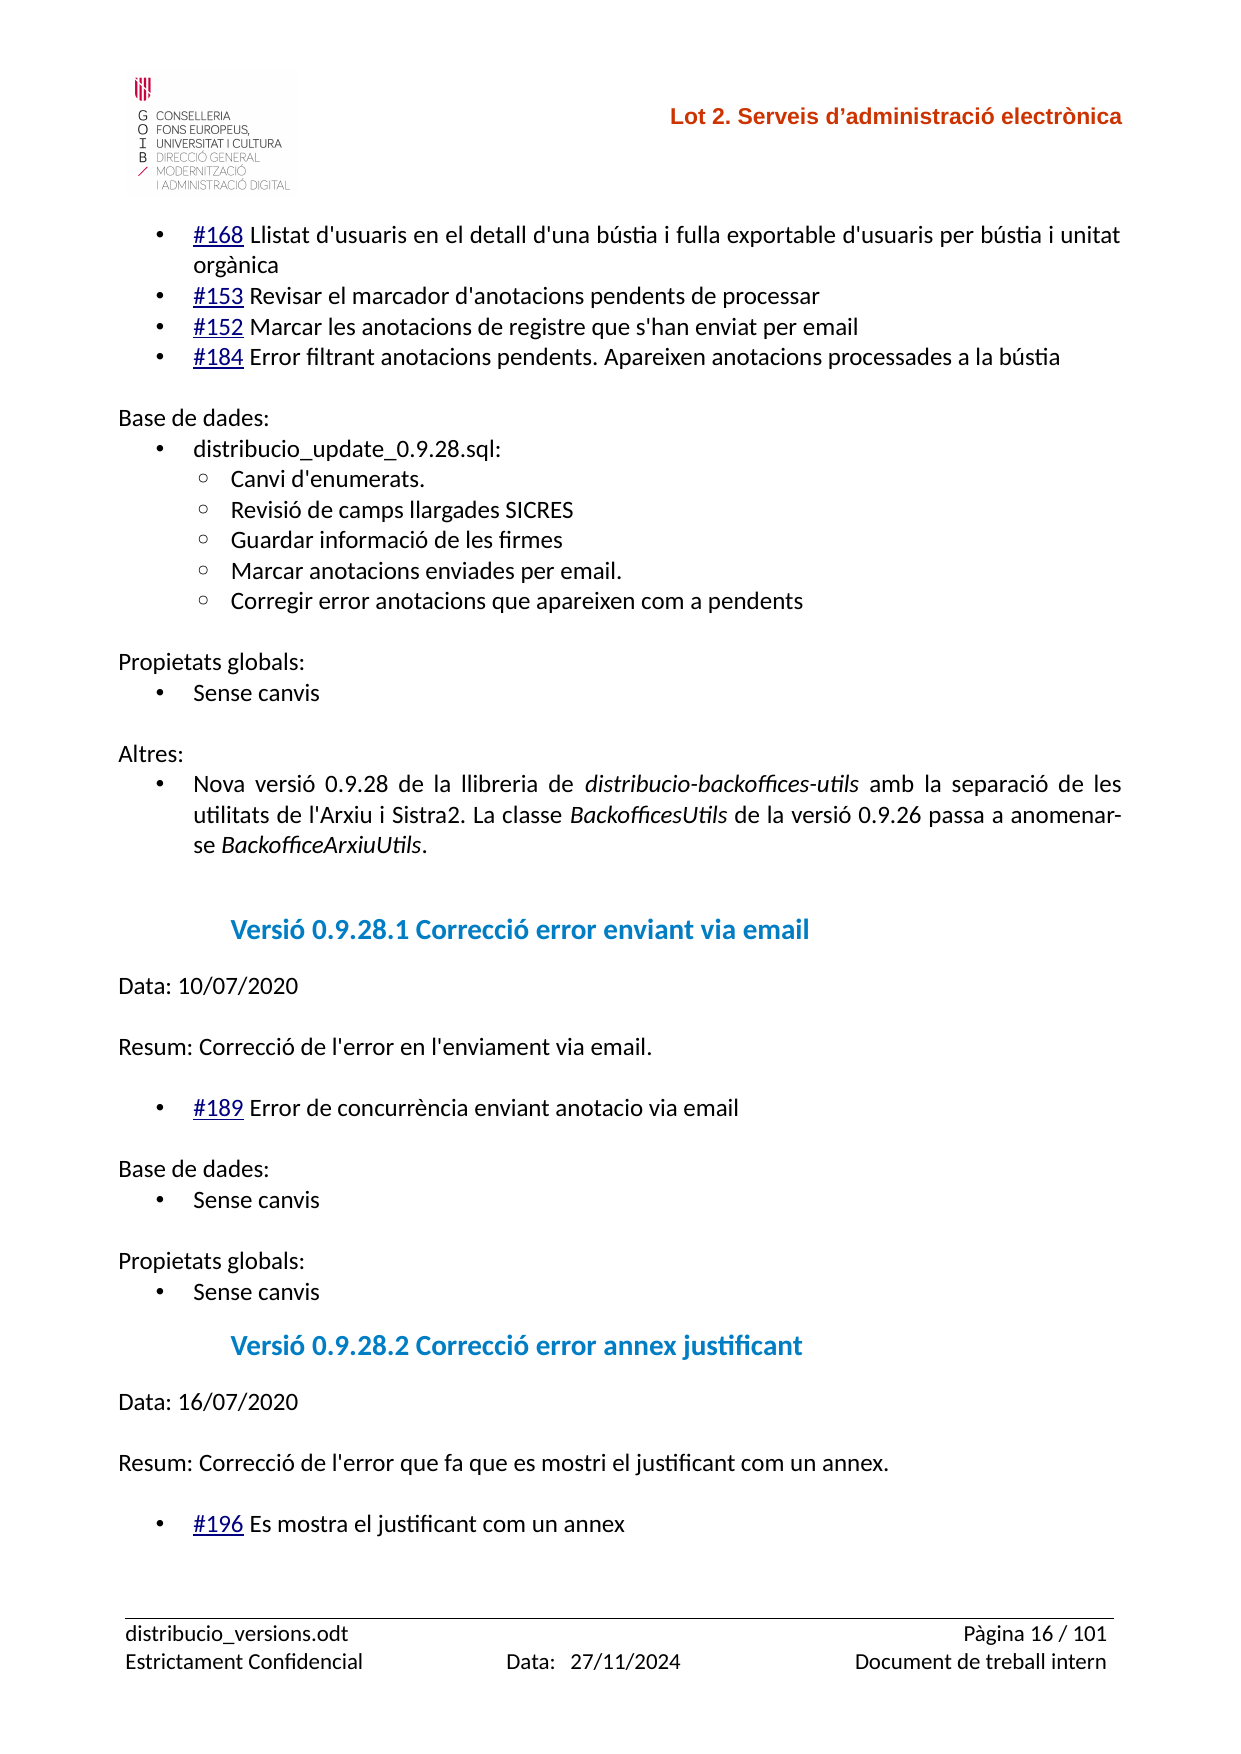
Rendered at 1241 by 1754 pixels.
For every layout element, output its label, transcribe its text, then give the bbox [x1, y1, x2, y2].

picture [126, 70, 299, 197]
list Nova versió 0.9.28 de la llibreria de distribucio-backoffices-utils amb la separació de les utilitats de l'Arxiu i Sistra2. La classe BackofficesUtils de la versió 0.9.26 passa a anomenar-se BackofficeArxiuUtils. [156, 768, 1122, 860]
list distribucio_update_0.9.28.sql: [156, 433, 1122, 463]
list Corregir error anotacions que apareixen com a pendents [193, 585, 1122, 616]
list Sense canvis [156, 1276, 1122, 1306]
text Data: 16/07/2020 [118, 1386, 1122, 1417]
list Sense canvis [156, 1184, 1122, 1215]
subtitle Versió 0.9.28.1 Correcció error enviant via email [153, 911, 1122, 947]
subtitle Versió 0.9.28.2 Correcció error annex justificant [153, 1327, 1122, 1362]
list Revisió de camps llargades SICRES [193, 494, 1122, 524]
text Base de dades: [118, 1154, 1122, 1184]
list Sense canvis [156, 677, 1122, 707]
list Marcar anotacions enviades per email. [193, 555, 1122, 585]
text Resum: Correcció de l'error que fa que es mostri el justificant com un annex. [118, 1447, 1122, 1478]
text Propietats globals: [118, 1245, 1122, 1276]
list Canvi d'enumerats. [193, 463, 1122, 494]
text Altres: [118, 738, 1122, 768]
list #168 Llistat d'usuaris en el detall d'una bústia i fulla exportable d'usuaris per bústia i unitat orgànica [156, 219, 1122, 280]
text Propietats globals: [118, 646, 1122, 677]
list #184 Error filtrant anotacions pendents. Apareixen anotacions processades a la bústia [156, 341, 1122, 372]
text Data: 10/07/2020 [118, 971, 1122, 1001]
list Guardar informació de les firmes [193, 524, 1122, 555]
list #153 Revisar el marcador d'anotacions pendents de processar [156, 280, 1122, 311]
list #189 Error de concurrència enviant anotacio via email [156, 1093, 1122, 1123]
text Base de dades: [118, 402, 1122, 433]
list #152 Marcar les anotacions de registre que s'han enviat per email [156, 311, 1122, 341]
list #196 Es mostra el justificant com un annex [156, 1508, 1122, 1539]
text Resum: Correcció de l'error en l'enviament via email. [118, 1032, 1122, 1062]
